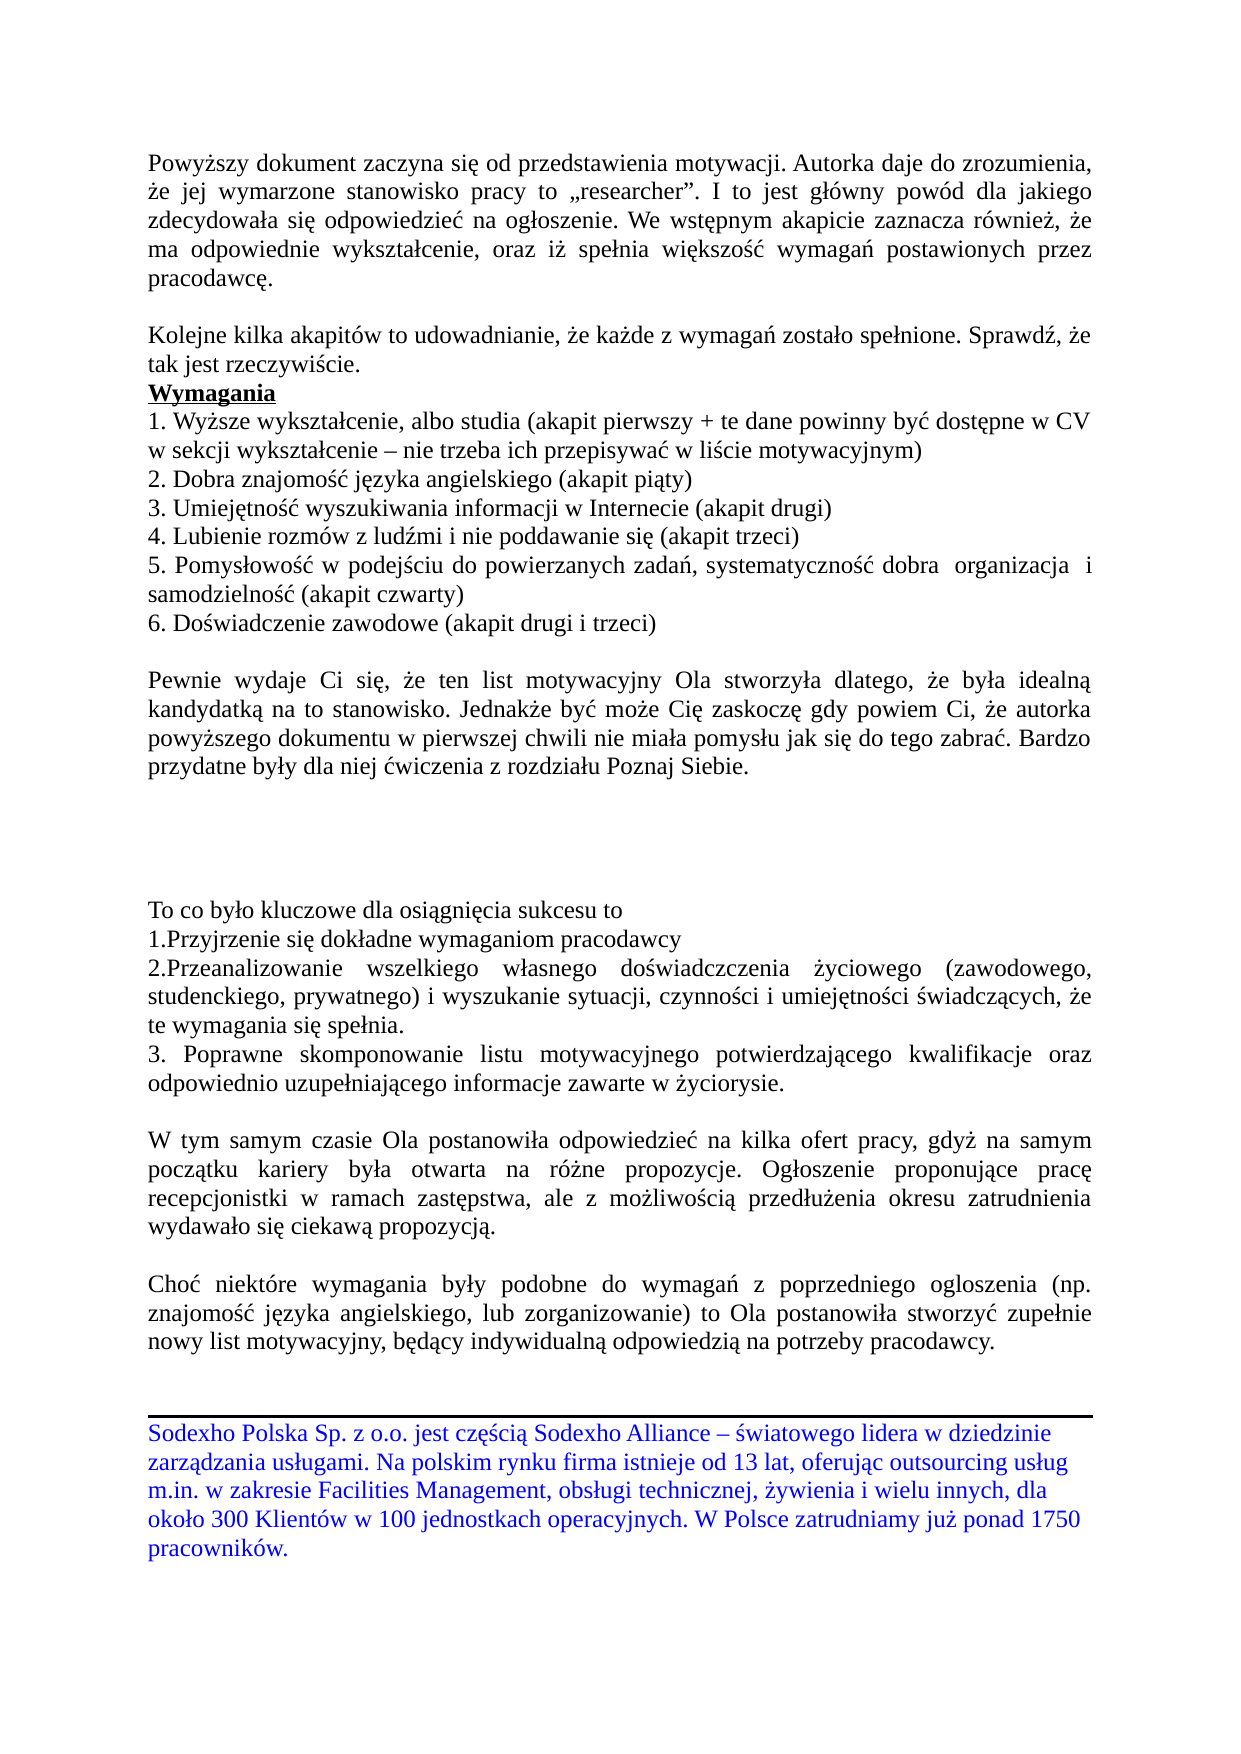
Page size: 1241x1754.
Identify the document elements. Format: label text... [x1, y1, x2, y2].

text 2.Przeanalizowanie wszelkiego własnego doświadczczenia życiowego (zawodowego, studenckiego, prywatnego) i wyszukanie sytuacji, czynności i umiejętności świadczących, że te wymagania się spełnia. [148, 953, 1093, 1039]
text 5. Pomysłowość w podejściu do powierzanych zadań, systematyczność dobra organizacja i samodzielność (akapit czwarty) [148, 550, 1093, 608]
text Choć niektóre wymagania były podobne do wymagań z poprzedniego ogloszenia (np. znajomość języka angielskiego, lub zorganizowanie) to Ola postanowiła stworzyć zupełnie nowy list motywacyjny, będący indywidualną odpowiedzią na potrzeby pracodawcy. [148, 1269, 1093, 1355]
text Pewnie wydaje Ci się, że ten list motywacyjny Ola stworzyła dlatego, że była idealną kandydatką na to stanowisko. Jednakże być może Cię zaskoczę gdy powiem Ci, że autorka powyższego dokumentu w pierwszej chwili nie miała pomysłu jak się do tego zabrać. Bardzo przydatne były dla niej ćwiczenia z rozdziału Poznaj Siebie. [148, 665, 1093, 780]
text 4. Lubienie rozmów z ludźmi i nie poddawanie się (akapit trzeci) [148, 521, 1093, 550]
text To co było kluczowe dla osiągnięcia sukcesu to [148, 895, 1093, 924]
text W tym samym czasie Ola postanowiła odpowiedzieć na kilka ofert pracy, gdyż na samym początku kariery była otwarta na różne propozycje. Ogłoszenie proponujące pracę recepcjonistki w ramach zastępstwa, ale z możliwością przedłużenia okresu zatrudnienia wydawało się ciekawą propozycją. [148, 1125, 1093, 1240]
text 3. Umiejętność wyszukiwania informacji w Internecie (akapit drugi) [148, 493, 1093, 521]
text 6. Doświadczenie zawodowe (akapit drugi i trzeci) [148, 608, 1093, 636]
text 3. Poprawne skomponowanie listu motywacyjnego potwierdzającego kwalifikacje oraz odpowiednio uzupełniającego informacje zawarte w życiorysie. [148, 1039, 1093, 1096]
text 2. Dobra znajomość języka angielskiego (akapit piąty) [148, 464, 1093, 493]
text Sodexho Polska Sp. z o.o. jest częścią Sodexho Alliance – światowego lidera w dziedzinie zarządzania usługami. Na polskim rynku firma istnieje od 13 lat, oferując outsourcing usług m.in. w zakresie Facilities Management, obsługi technicznej, żywienia i wielu innych, dla około 300 Klientów w 100 jednostkach operacyjnych. W Polsce zatrudniamy już ponad 1750 pracowników. [148, 1418, 1093, 1590]
text Wymagania [148, 378, 1093, 406]
text Kolejne kilka akapitów to udowadnianie, że każde z wymagań zostało spełnione. Sprawdź, że tak jest rzeczywiście. [148, 320, 1093, 378]
text 1. Wyższe wykształcenie, albo studia (akapit pierwszy + te dane powinny być dostępne w CV w sekcji wykształcenie – nie trzeba ich przepisywać w liście motywacyjnym) [148, 406, 1093, 464]
text 1.Przyjrzenie się dokładne wymaganiom pracodawcy [148, 924, 1093, 953]
text Powyższy dokument zaczyna się od przedstawienia motywacji. Autorka daje do zrozumienia, że jej wymarzone stanowisko pracy to „researcher”. I to jest główny powód dla jakiego zdecydowała się odpowiedzieć na ogłoszenie. We wstępnym akapicie zaznacza również, że ma odpowiednie wykształcenie, oraz iż spełnia większość wymagań postawionych przez pracodawcę. [148, 148, 1093, 291]
